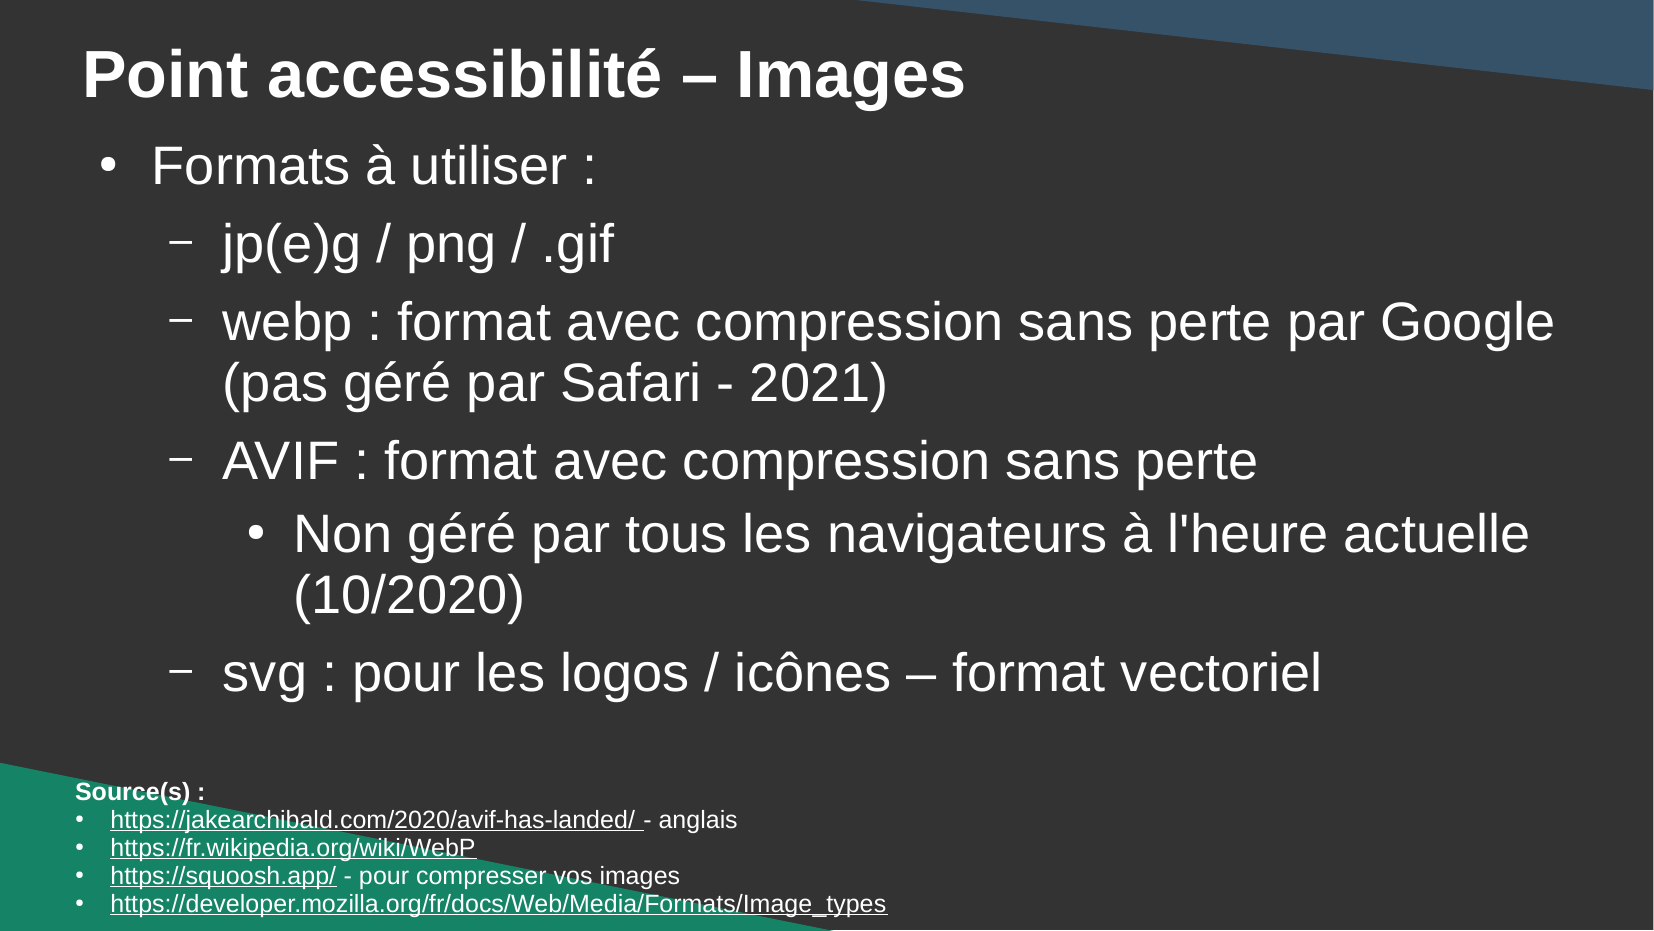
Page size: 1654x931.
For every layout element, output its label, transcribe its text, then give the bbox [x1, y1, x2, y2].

title Point accessibilité – Images [82, 37, 1571, 122]
text_box [0, 762, 834, 931]
text_box Source(s) : https://jakearchibald.com/2020/avif-has-landed/ - anglais https://fr.wikipedia.org/wiki/WebP https://squoosh.app/ - pour compresser vos images https://developer.mozilla.org/fr/docs/Web/Media/Formats/Image_types [60, 770, 1546, 926]
list Formats à utiliser : jp(e)g / png / .gif webp : format avec compression sans perte par Google (pas géré par Safari - 2021) AVIF : format avec compression sans perte Non géré par tous les navigateurs à l'heure actuelle (10/2020) svg : pour les logos / icônes – format vectoriel [80, 135, 1605, 736]
text_box [855, 0, 1654, 91]
